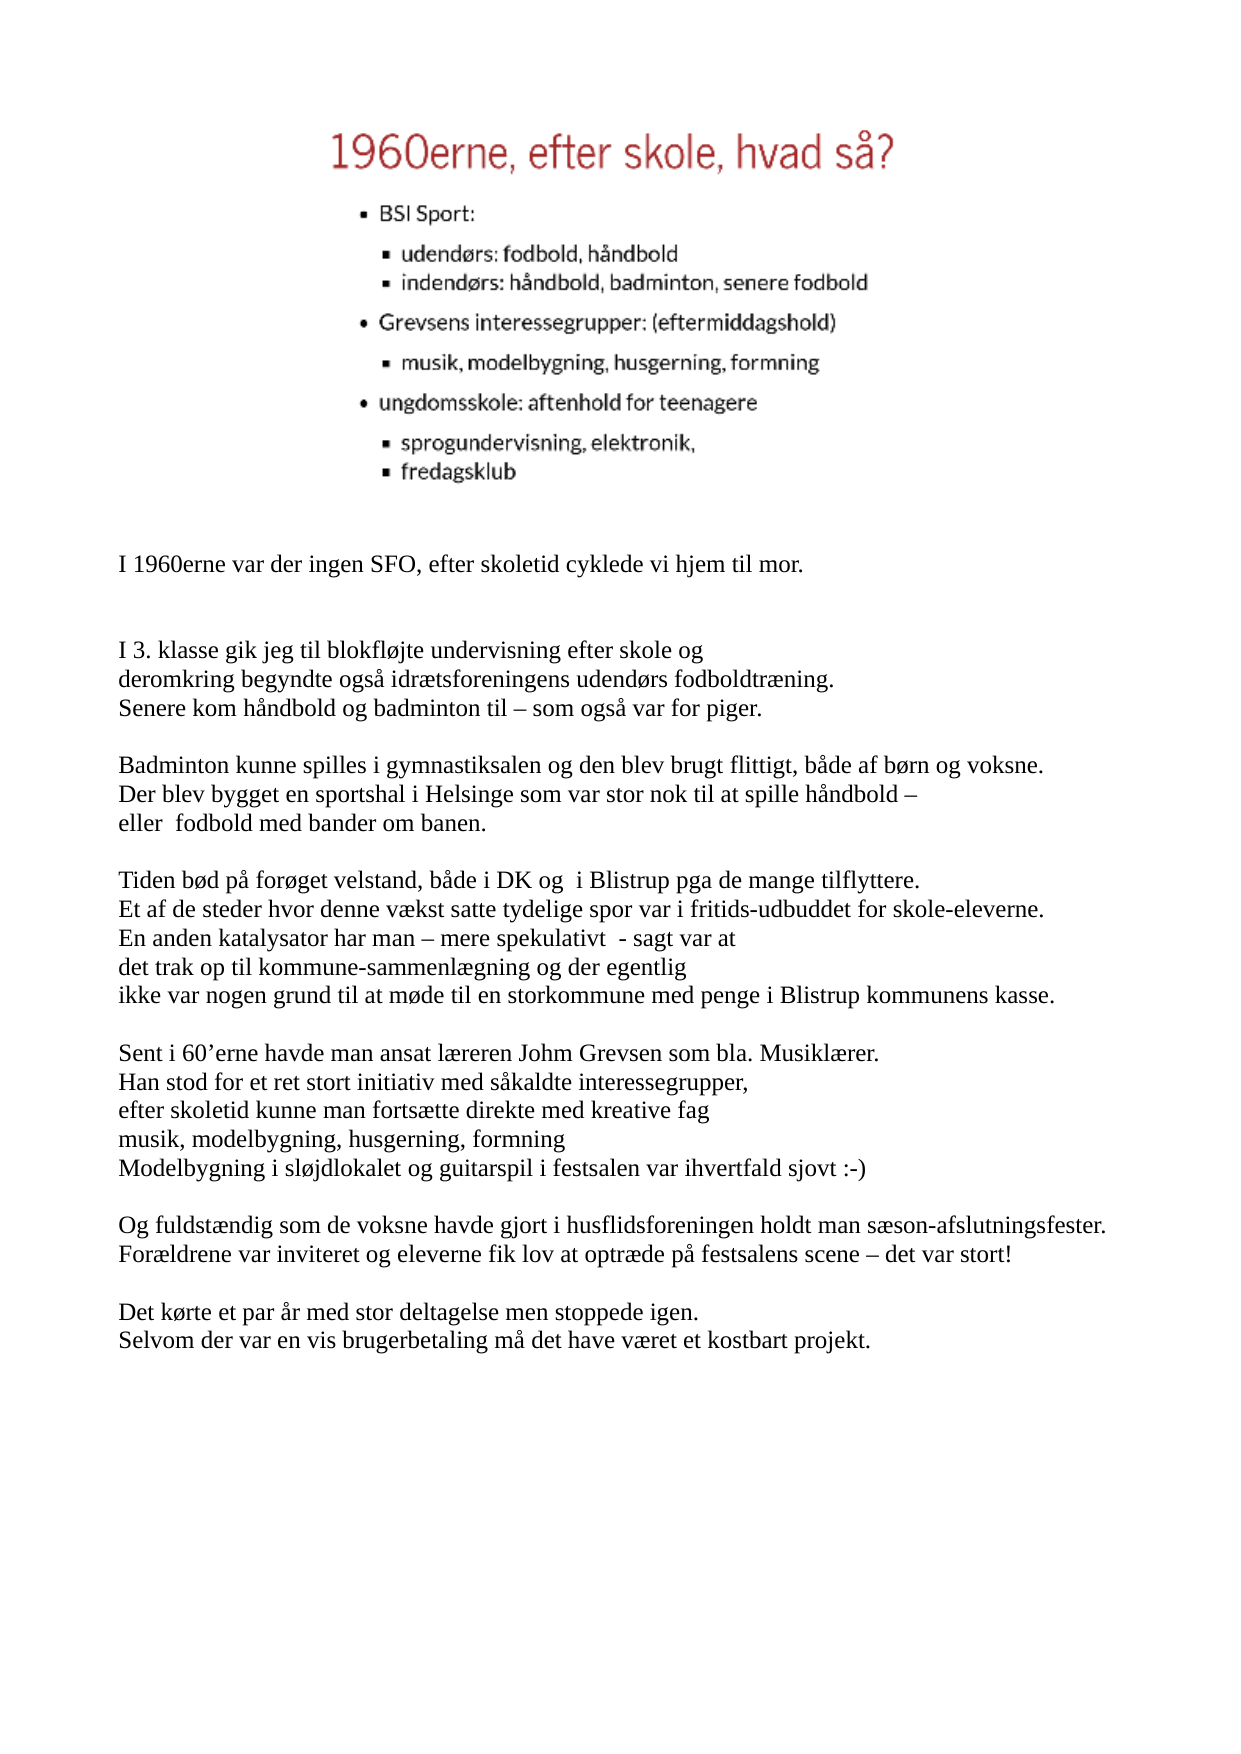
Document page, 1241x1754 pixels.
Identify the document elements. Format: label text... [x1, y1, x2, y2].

text musik, modelbygning, husgerning, formning [118, 1124, 1122, 1153]
text efter skoletid kunne man fortsætte direkte med kreative fag [118, 1096, 1122, 1124]
text Senere kom håndbold og badminton til – som også var for piger. [118, 693, 1122, 722]
text Der blev bygget en sportshal i Helsinge som var stor nok til at spille håndbold – eller fodbold med bander om banen. [118, 779, 1122, 837]
text Sent i 60’erne havde man ansat læreren Johm Grevsen som bla. Musiklærer. [118, 1038, 1122, 1067]
text Forældrene var inviteret og eleverne fik lov at optræde på festsalens scene – det var stort! [118, 1239, 1122, 1268]
text Selvom der var en vis brugerbetaling må det have været et kostbart projekt. [118, 1326, 1122, 1354]
text det trak op til kommune-sammenlægning og der egentlig [118, 952, 1122, 981]
text I 1960erne var der ingen SFO, efter skoletid cyklede vi hjem til mor. [118, 549, 1122, 578]
text En anden katalysator har man – mere spekulativt - sagt var at [118, 923, 1122, 952]
text I 3. klasse gik jeg til blokfløjte undervisning efter skole og [118, 636, 1122, 664]
text Badminton kunne spilles i gymnastiksalen og den blev brugt flittigt, både af børn og voksne. [118, 751, 1122, 779]
text Det kørte et par år med stor deltagelse men stoppede igen. [118, 1297, 1122, 1326]
text Tiden bød på forøget velstand, både i DK og i Blistrup pga de mange tilflyttere. [118, 866, 1122, 894]
text Et af de steder hvor denne vækst satte tydelige spor var i fritids-udbuddet for skole-eleverne. [118, 894, 1122, 923]
text Han stod for et ret stort initiativ med såkaldte interessegrupper, [118, 1067, 1122, 1096]
text Modelbygning i sløjdlokalet og guitarspil i festsalen var ihvertfald sjovt :-) [118, 1153, 1122, 1182]
text deromkring begyndte også idrætsforeningens udendørs fodboldtræning. [118, 664, 1122, 693]
text ikke var nogen grund til at møde til en storkommune med penge i Blistrup kommunens kasse. [118, 981, 1122, 1009]
text Og fuldstændig som de voksne havde gjort i husflidsforeningen holdt man sæson-afslutningsfester. [118, 1211, 1122, 1239]
picture [314, 118, 926, 522]
